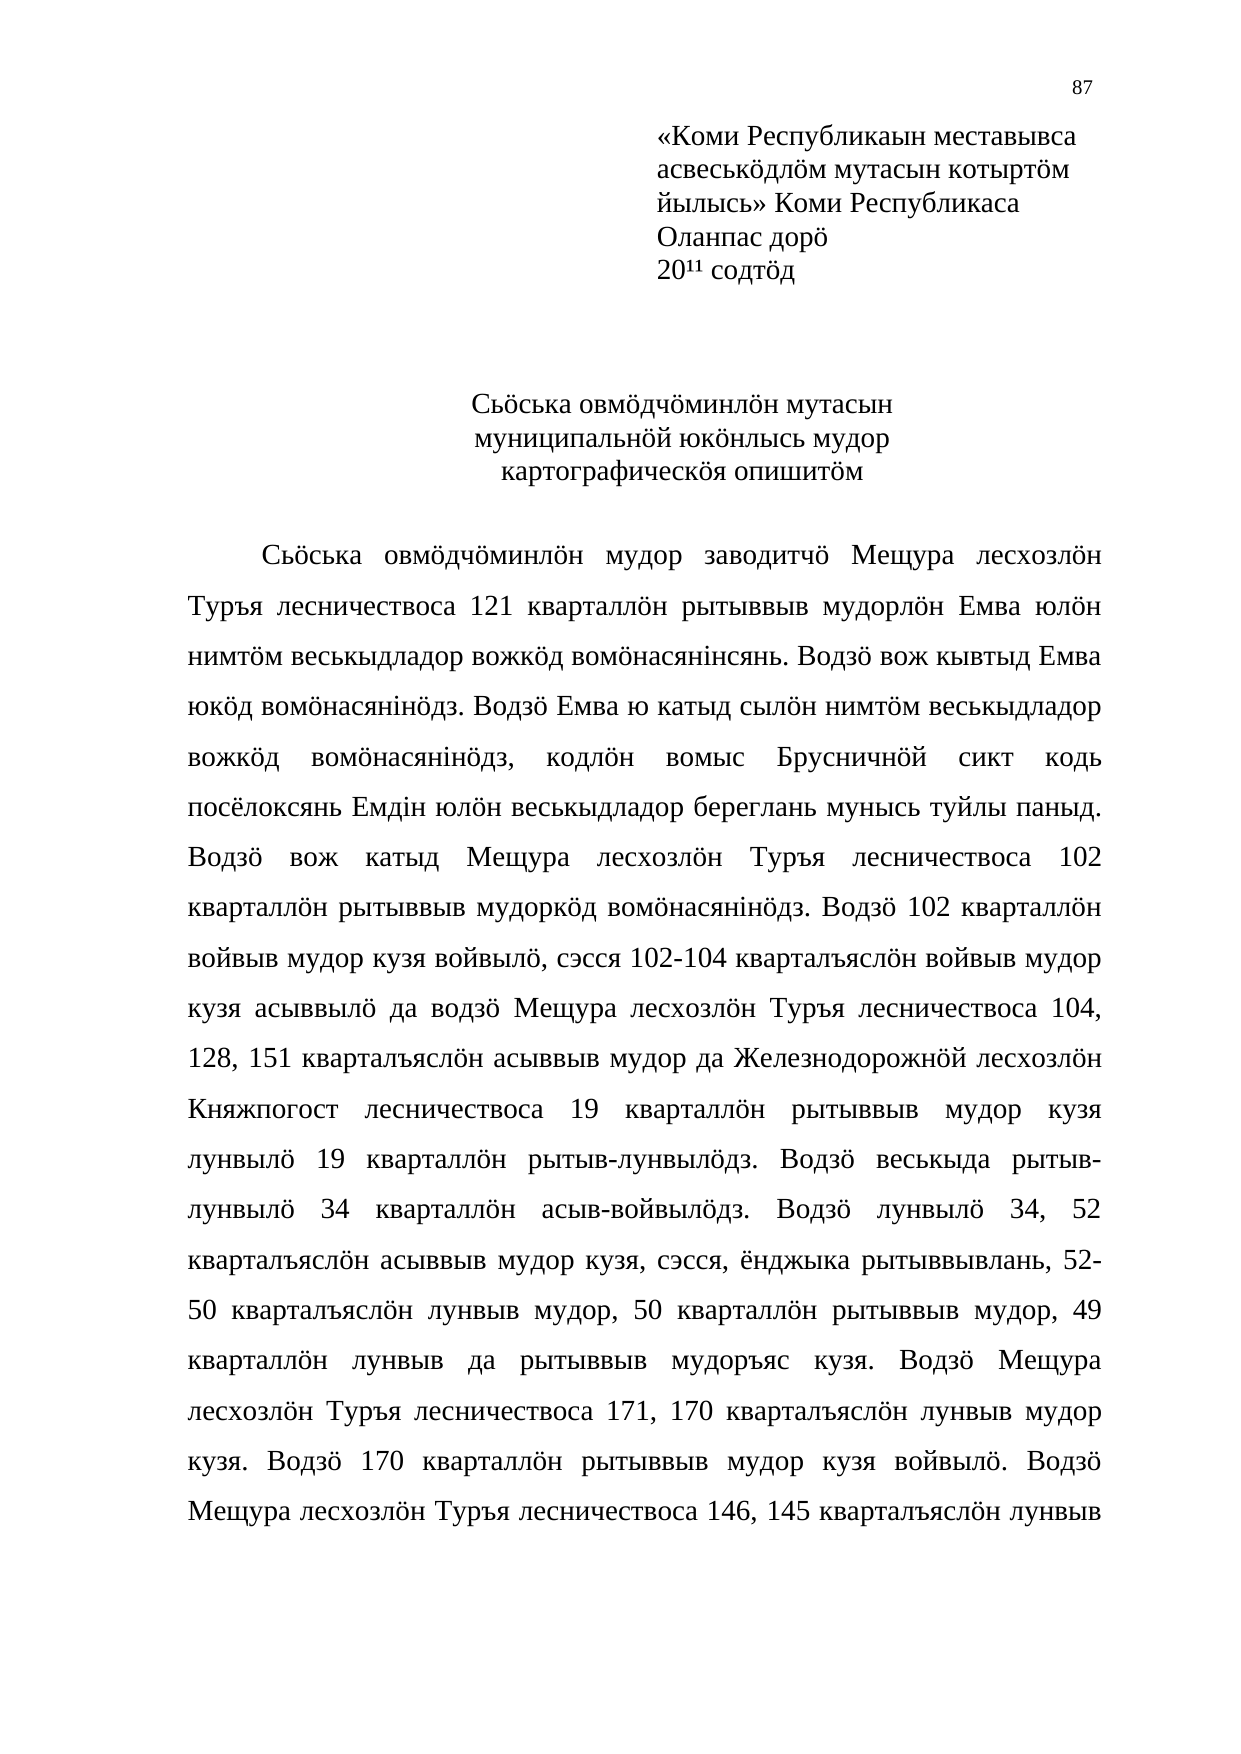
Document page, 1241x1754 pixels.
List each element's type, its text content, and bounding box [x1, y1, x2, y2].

text Сьöська овмöдчöминлöн мудор заводитчö Мещура лесхозлöн Туръя лесничествоса 121 кварталлöн рытыввыв мудорлöн Емва юлöн нимтöм веськыдладор вожкöд вомöнасянiнсянь. Водзö вож кывтыд Емва юкöд вомöнасянiнöдз. Водзö Емва ю катыд сылöн нимтöм веськыдладор вожкöд вомöнасянiнöдз, кодлöн вомыс Брусничнöй сикт кодь посёлоксянь Емдiн юлöн веськыдладор береглань мунысь туйлы паныд. Водзö вож катыд Мещура лесхозлöн Туръя лесничествоса 102 кварталлöн рытыввыв мудоркöд вомöнасянiнöдз. Водзö 102 кварталлöн войвыв мудор кузя войвылö, сэсся 102-104 кварталъяслöн войвыв мудор кузя асыввылö да водзö Мещура лесхозлöн Туръя лесничествоса 104, 128, 151 кварталъяслöн асыввыв мудор да Железнодорожнöй лесхозлöн Княжпогост лесничествоса 19 кварталлöн рытыввыв мудор кузя лунвылö 19 кварталлöн рытыв-лунвылöдз. Водзö веськыда рытыв-лунвылö 34 кварталлöн асыв-войвылöдз. Водзö лунвылö 34, 52 кварталъяслöн асыввыв мудор кузя, сэсся, ёнджыка рытыввывлань, 52-50 кварталъяслöн лунвыв мудор, 50 кварталлöн рытыввыв мудор, 49 кварталлöн лунвыв да рытыввыв мудоръяс кузя. Водзö Мещура лесхозлöн Туръя лесничествоса 171, 170 кварталъяслöн лунвыв мудор кузя. Водзö 170 кварталлöн рытыввыв мудор кузя войвылö. Водзö Мещура лесхозлöн Туръя лесничествоса 146, 145 кварталъяслöн лунвыв [187, 537, 1103, 1527]
table_header [176, 118, 645, 286]
text Сьöська овмöдчöминлöн мутасын [187, 386, 1103, 420]
text картографическöя опишитöм [187, 453, 1103, 487]
table_header «Коми Республикаын меставывса асвеськöдлöм мутасын котыртöм йылысь» Коми Республикаса Оланпас дорö 20¹¹ содтöд [645, 118, 1104, 286]
text муниципальнöй юкöнлысь мудор [187, 420, 1103, 453]
